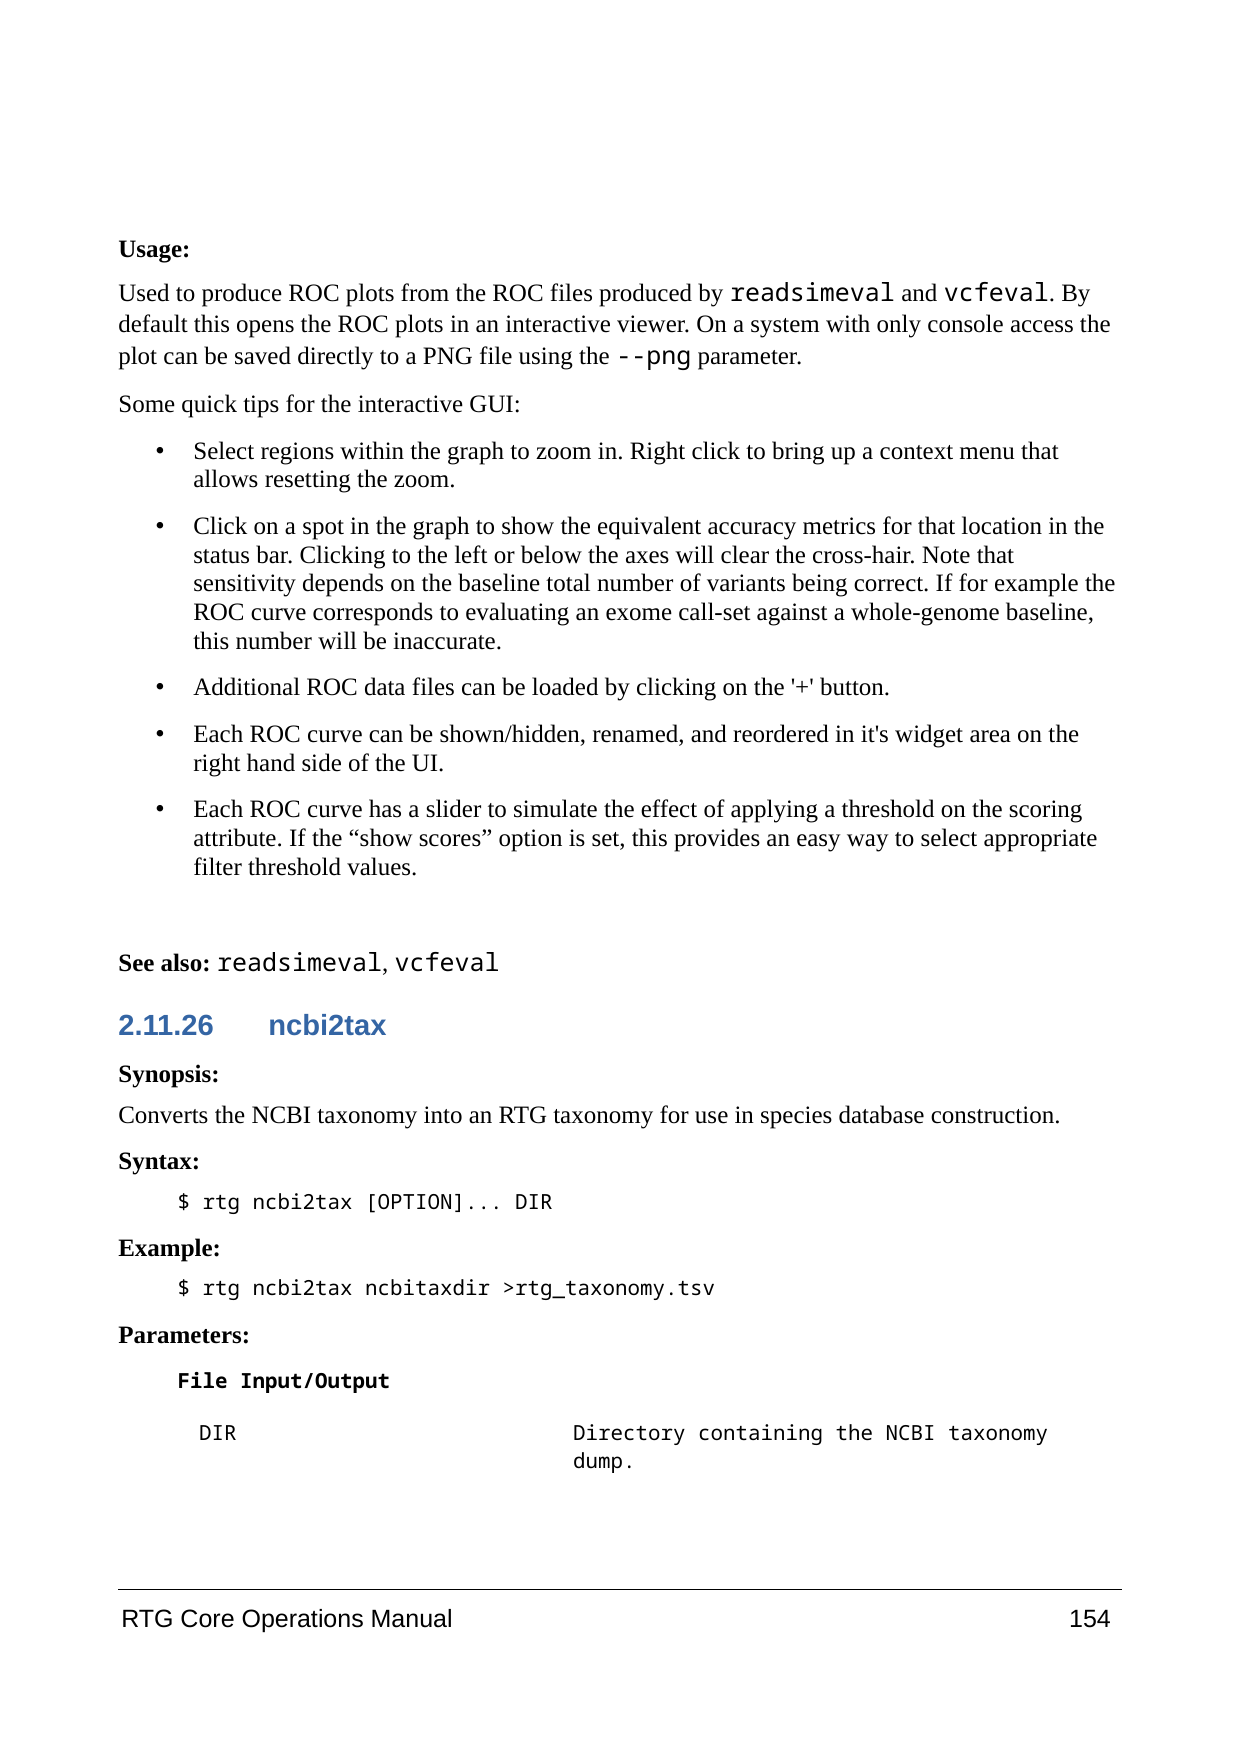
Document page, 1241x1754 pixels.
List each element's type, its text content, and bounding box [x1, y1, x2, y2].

subtitle Example: [118, 1233, 1122, 1262]
subtitle ncbi2tax [118, 1008, 1122, 1042]
list Click on a spot in the graph to show the equivalent accuracy metrics for that location in the status bar. Clicking to the left or below the axes will clear the cross-hair. Note that sensitivity depends on the baseline total number of variants being correct. If for example the ROC curve corresponds to evaluating an exome call-set against a whole-genome baseline, this number will be inaccurate. [156, 511, 1122, 655]
table_header [567, 159, 1093, 217]
table_header DIR [193, 1406, 567, 1493]
table_header [193, 159, 567, 217]
text Used to produce ROC plots from the ROC files produced by readsimeval and vcfeval. By default this opens the ROC plots in an interactive viewer. On a system with only console access the plot can be saved directly to a PNG file using the --png parameter. [118, 275, 1122, 372]
text Converts the NCBI taxonomy into an RTG taxonomy for use in species database construction. [118, 1100, 1122, 1129]
text File Input/Output [177, 1366, 1122, 1394]
text Some quick tips for the interactive GUI: [118, 389, 1122, 418]
list Each ROC curve can be shown/hidden, renamed, and reordered in it's widget area on the right hand side of the UI. [156, 719, 1122, 776]
table_header [118, 159, 193, 217]
table_header [118, 1406, 193, 1493]
list Each ROC curve has a slider to simulate the effect of applying a threshold on the scoring attribute. If the “show scores” option is set, this provides an easy way to select appropriate filter threshold values. [156, 794, 1122, 880]
text $ rtg ncbi2tax ncbitaxdir >rtg_taxonomy.tsv [177, 1273, 1122, 1302]
subtitle Synopsis: [118, 1059, 1122, 1088]
subtitle Usage: [118, 234, 1122, 263]
subtitle Parameters: [118, 1320, 1122, 1348]
table_header Directory containing the NCBI taxonomy dump. [567, 1406, 1093, 1493]
list Select regions within the graph to zoom in. Right click to bring up a context menu that allows resetting the zoom. [156, 436, 1122, 493]
text See also: readsimeval, vcfeval [118, 944, 1122, 979]
text $ rtg ncbi2tax [OPTION]... DIR [177, 1187, 1122, 1215]
list Additional ROC data files can be loaded by clicking on the '+' button. [156, 672, 1122, 701]
subtitle Syntax: [118, 1146, 1122, 1175]
